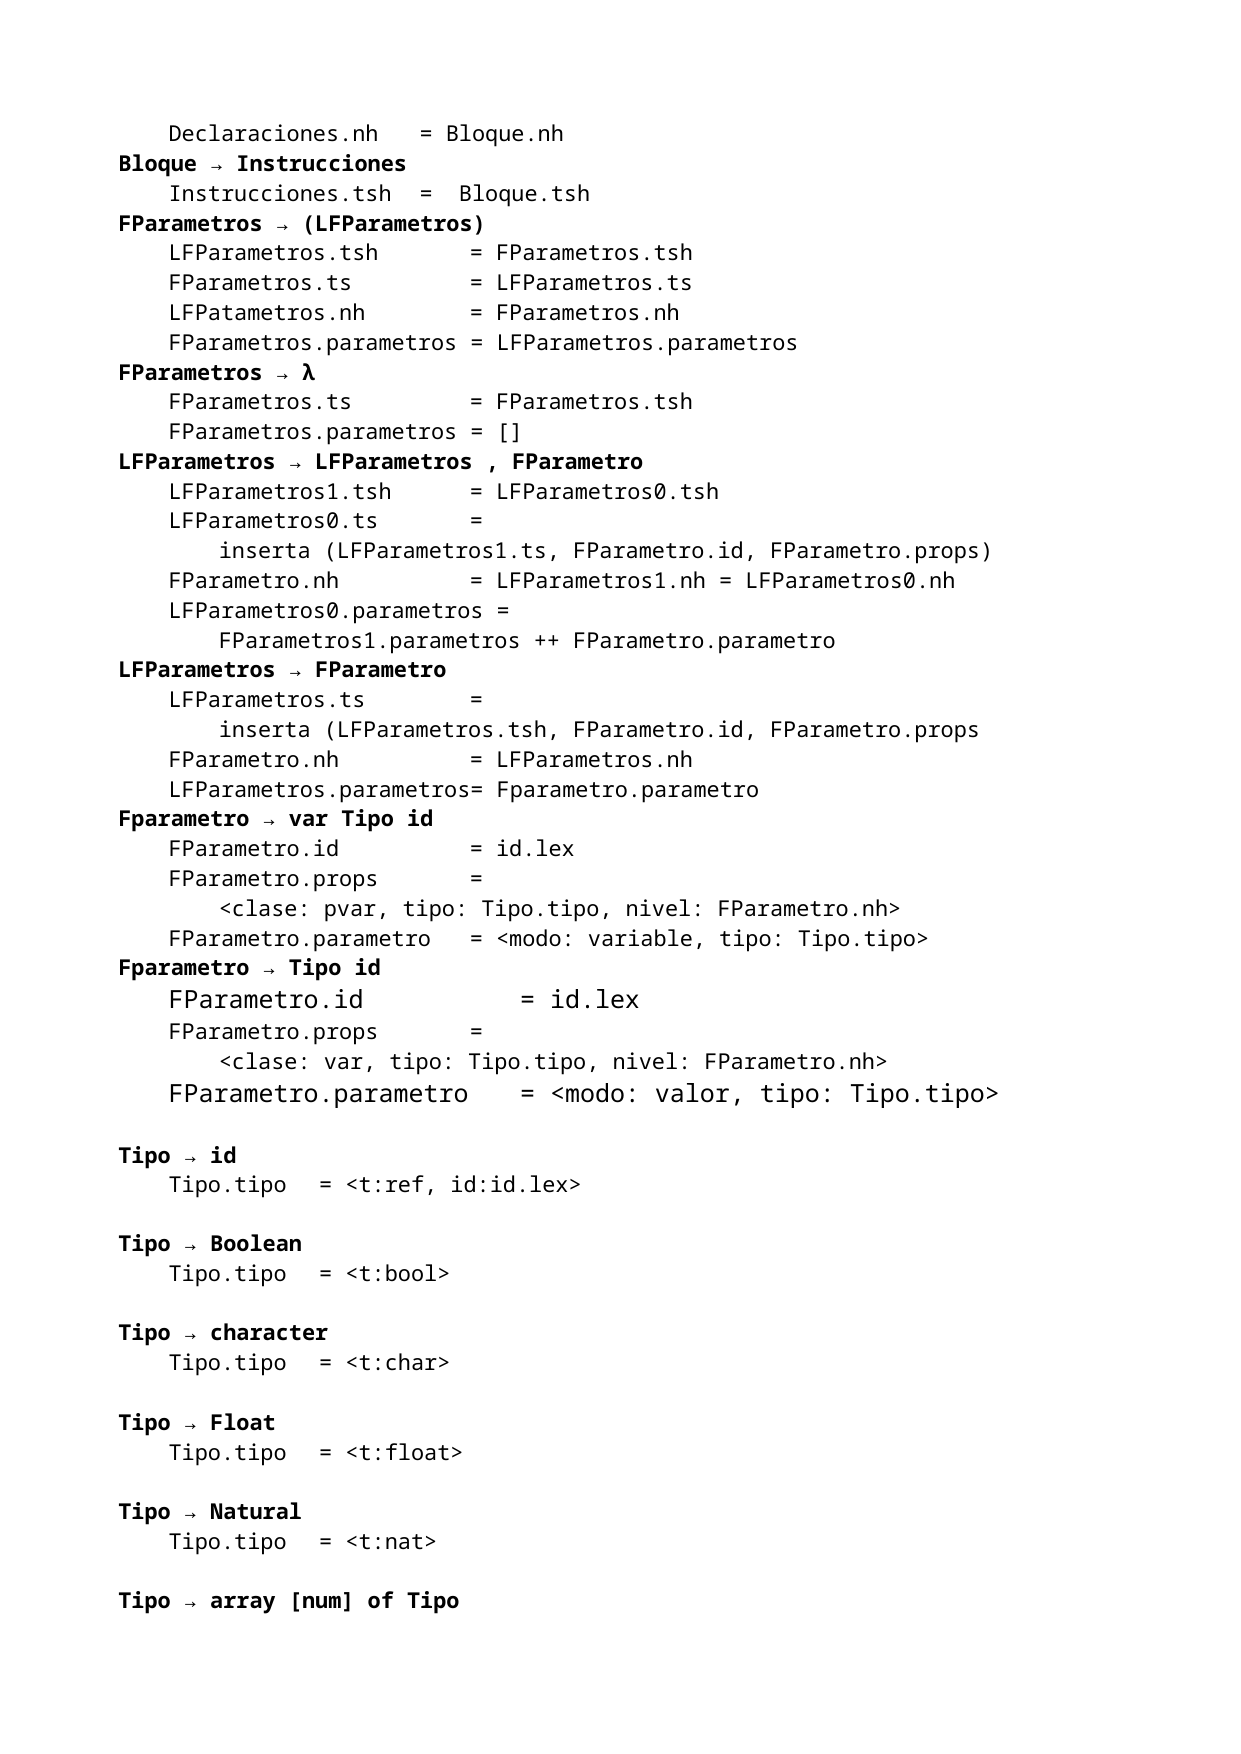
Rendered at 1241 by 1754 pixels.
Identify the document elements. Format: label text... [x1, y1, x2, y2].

text FParametros.ts = LFParametros.ts [118, 267, 1122, 297]
text LFParametros → LFParametros , FParametro [118, 446, 1122, 476]
text LFParametros1.tsh = LFParametros0.tsh [118, 476, 1122, 505]
text Tipo.tipo = <t:bool> [118, 1258, 1122, 1287]
text LFParametros0.ts = [118, 505, 1122, 535]
text inserta (LFParametros.tsh, FParametro.id, FParametro.props [118, 714, 1122, 744]
text Tipo → Float [118, 1407, 1122, 1436]
text FParametro.props = [118, 863, 1122, 893]
text FParametros.parametros = LFParametros.parametros [118, 327, 1122, 356]
text LFParametros.ts = [118, 684, 1122, 714]
text LFParametros → FParametro [118, 654, 1122, 684]
text FParametros.parametros = [] [118, 416, 1122, 446]
text inserta (LFParametros1.ts, FParametro.id, FParametro.props) [118, 535, 1122, 565]
text Fparametro → var Tipo id [118, 803, 1122, 833]
text Tipo → array [num] of Tipo [118, 1585, 1122, 1615]
text FParametros1.parametros ++ FParametro.parametro [118, 624, 1122, 654]
text Fparametro → Tipo id [118, 952, 1122, 982]
text Tipo.tipo = <t:char> [118, 1347, 1122, 1377]
text LFParametros.parametros= Fparametro.parametro [118, 773, 1122, 803]
text Tipo.tipo = <t:nat> [118, 1526, 1122, 1556]
text FParametro.id = id.lex [118, 982, 1122, 1016]
text Instrucciones.tsh = Bloque.tsh [118, 178, 1122, 207]
text FParametro.id = id.lex [118, 833, 1122, 863]
text FParametro.nh = LFParametros.nh [118, 744, 1122, 773]
text Tipo.tipo = <t:ref, id:id.lex> [118, 1169, 1122, 1199]
text LFPatametros.nh = FParametros.nh [118, 297, 1122, 327]
text FParametro.parametro = <modo: variable, tipo: Tipo.tipo> [118, 922, 1122, 952]
text FParametro.nh = LFParametros1.nh = LFParametros0.nh [118, 565, 1122, 595]
text Tipo → character [118, 1317, 1122, 1347]
text Tipo → Boolean [118, 1228, 1122, 1258]
text Declaraciones.nh = Bloque.nh [118, 118, 1122, 148]
text <clase: pvar, tipo: Tipo.tipo, nivel: FParametro.nh> [118, 893, 1122, 922]
text FParametro.parametro = <modo: valor, tipo: Tipo.tipo> [118, 1076, 1122, 1110]
text FParametros.ts = FParametros.tsh [118, 386, 1122, 416]
text LFParametros0.parametros = [118, 595, 1122, 624]
text Tipo.tipo = <t:float> [118, 1436, 1122, 1466]
text FParametro.props = [118, 1016, 1122, 1046]
text LFParametros.tsh = FParametros.tsh [118, 237, 1122, 267]
text Bloque → Instrucciones [118, 148, 1122, 178]
text Tipo → Natural [118, 1496, 1122, 1526]
text <clase: var, tipo: Tipo.tipo, nivel: FParametro.nh> [118, 1046, 1122, 1076]
text FParametros → λ [118, 356, 1122, 386]
text Tipo → id [118, 1139, 1122, 1169]
text FParametros → (LFParametros) [118, 207, 1122, 237]
